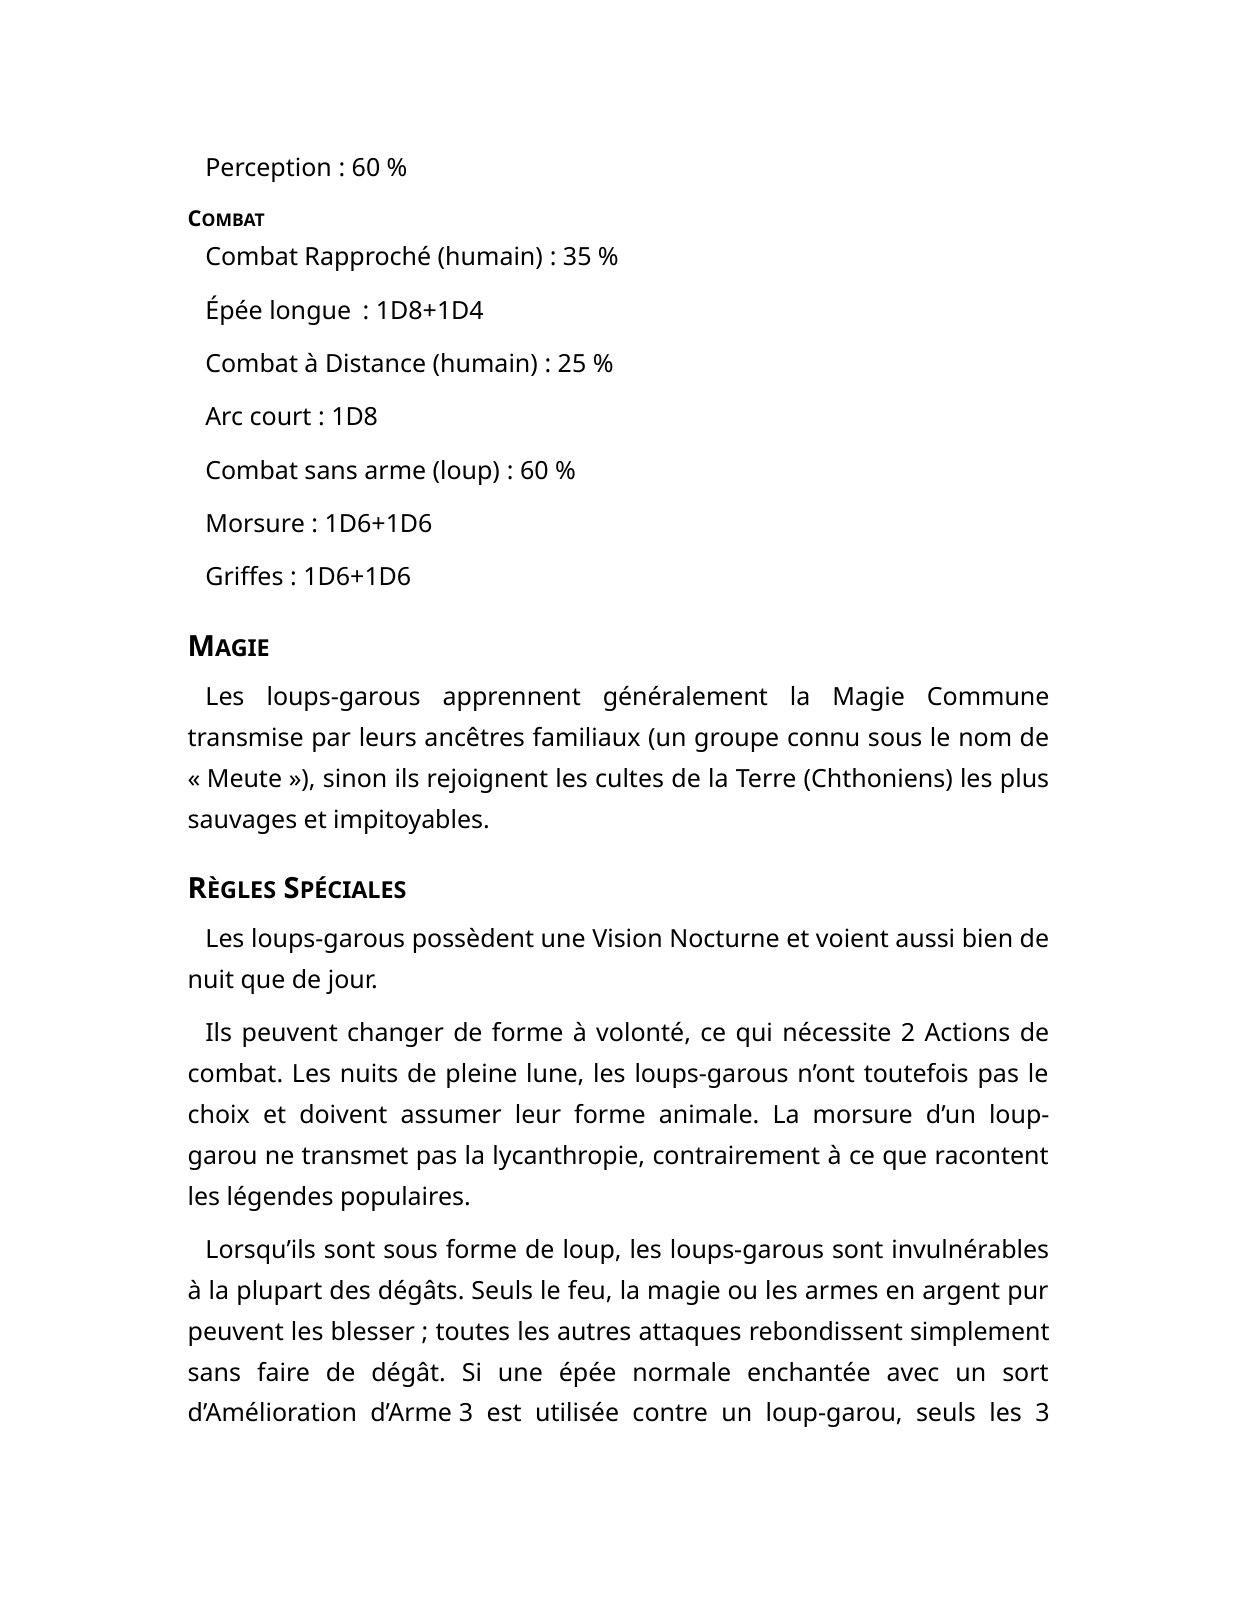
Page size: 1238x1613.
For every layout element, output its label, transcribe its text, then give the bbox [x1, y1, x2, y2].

text Combat à Distance (humain) : 25 % [187, 346, 1050, 380]
text Arc court : 1D8 [187, 399, 1050, 433]
text Règles Spéciales [187, 867, 1050, 907]
text Les loups-garous possèdent une Vision Nocturne et voient aussi bien de nuit que de jour. [187, 921, 1050, 996]
text Combat [187, 203, 1050, 233]
text Magie [187, 625, 1050, 664]
text Les loups-garous apprennent généralement la Magie Commune transmise par leurs ancêtres familiaux (un groupe connu sous le nom de « Meute »), sinon ils rejoignent les cultes de la Terre (Chthoniens) les plus sauvages et impitoyables. [187, 679, 1050, 835]
text Combat Rapproché (humain) : 35 % [187, 239, 1050, 273]
text Lorsqu’ils sont sous forme de loup, les loups-garous sont invulnérables à la plupart des dégâts. Seuls le feu, la magie ou les armes en argent pur peuvent les blesser ; toutes les autres attaques rebondissent simplement sans faire de dégât. Si une épée normale enchantée avec un sort d’Amélioration d’Arme 3 est utilisée contre un loup-garou, seuls les 3 [187, 1232, 1050, 1429]
text Ils peuvent changer de forme à volonté, ce qui nécessite 2 Actions de combat. Les nuits de pleine lune, les loups-garous n’ont toutefois pas le choix et doivent assumer leur forme animale. La morsure d’un loup-garou ne transmet pas la lycanthropie, contrairement à ce que racontent les légendes populaires. [187, 1015, 1050, 1212]
text Combat sans arme (loup) : 60 % [187, 452, 1050, 486]
text Perception : 60 % [187, 150, 1050, 184]
text Épée longue : 1D8+1D4 [187, 292, 1050, 326]
text Morsure : 1D6+1D6 [187, 506, 1050, 540]
text Griffes : 1D6+1D6 [187, 559, 1050, 593]
